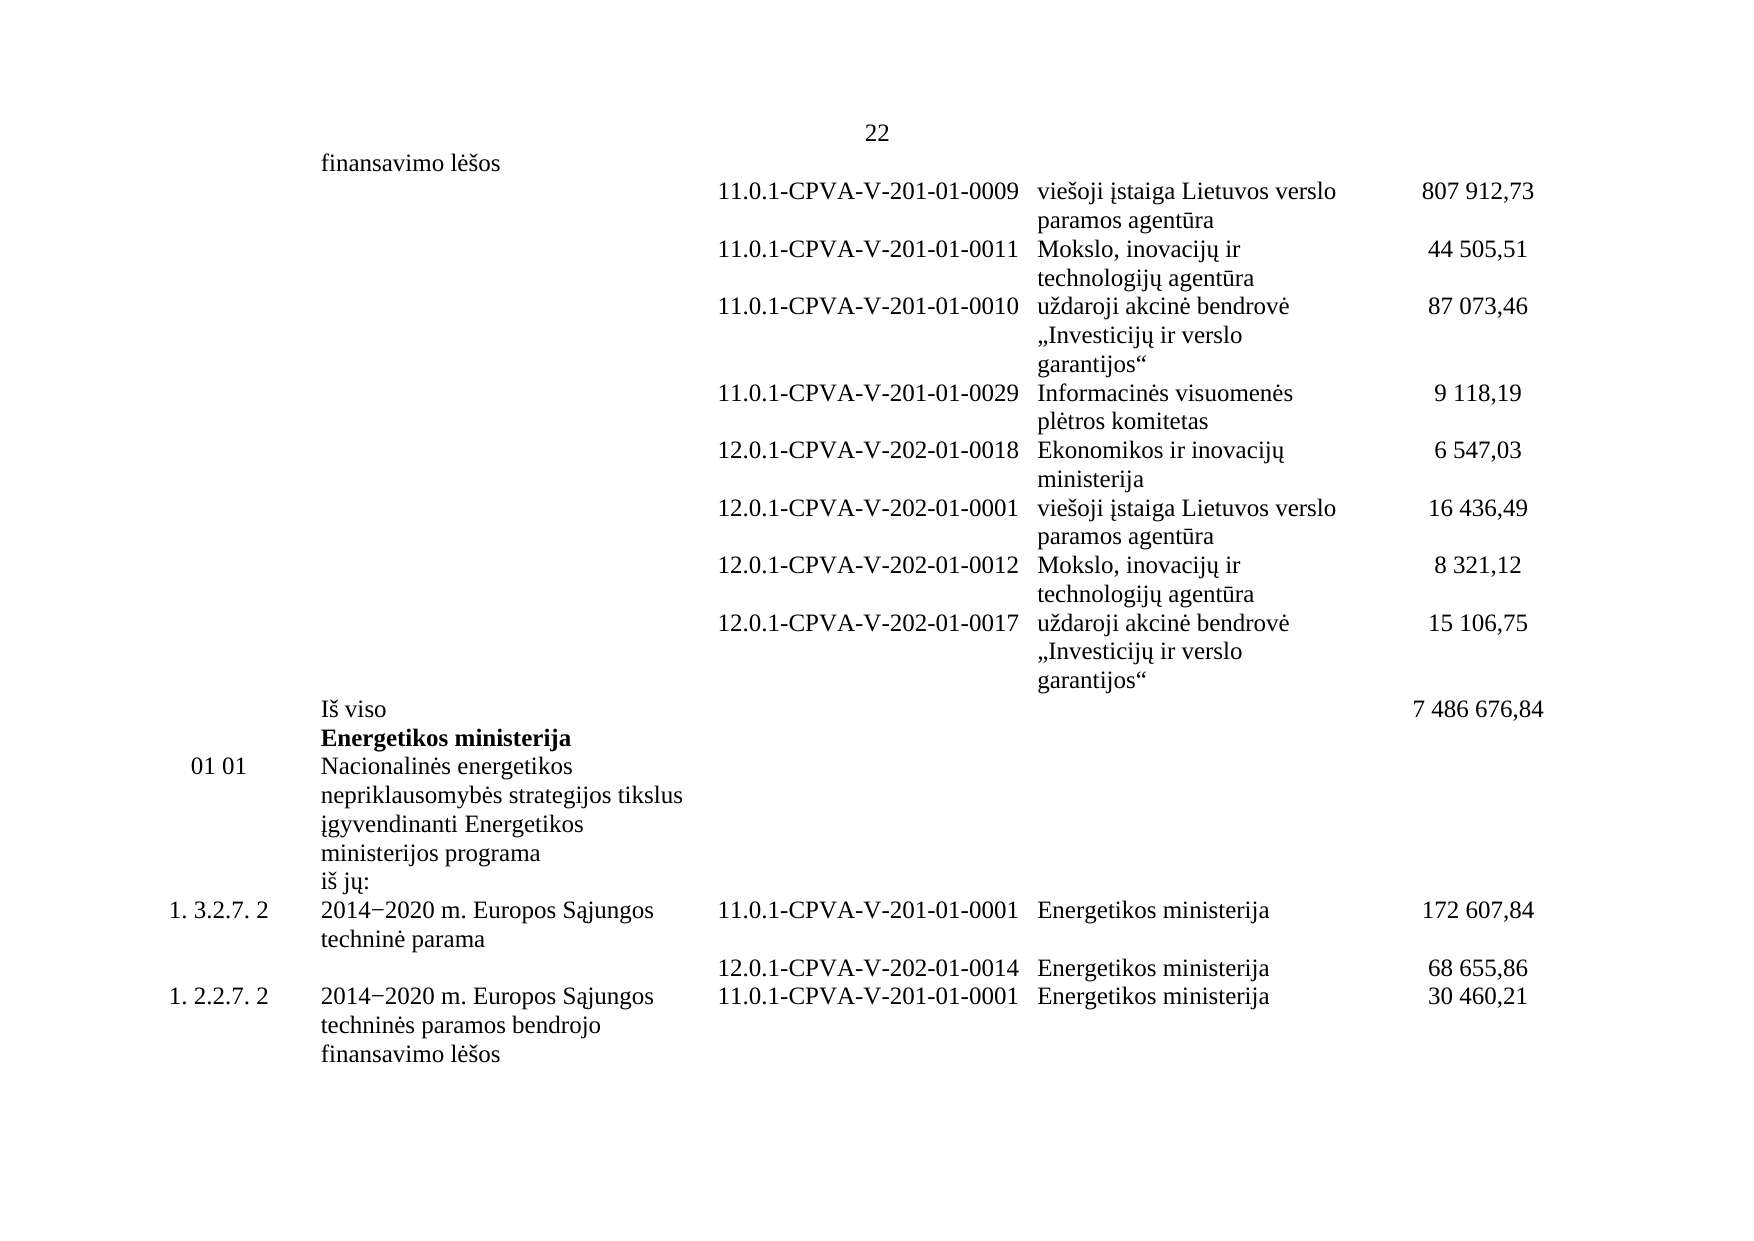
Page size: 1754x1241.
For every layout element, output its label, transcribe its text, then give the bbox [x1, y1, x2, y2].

table_cell Nacionalinės energetikos nepriklausomybės strategijos tikslus įgyvendinanti Energetikos ministerijos programa [319, 751, 701, 866]
table_cell 01 01 [118, 751, 319, 866]
table_cell 12.0.1-CPVA-V-202-01-0001 [701, 493, 1036, 550]
table_cell 8 321,12 [1341, 550, 1615, 608]
table_cell [1036, 751, 1341, 866]
table_cell [118, 866, 319, 895]
table_cell Informacinės visuomenės plėtros komitetas [1036, 378, 1341, 435]
table_cell Ekonomikos ir inovacijų ministerija [1036, 435, 1341, 493]
table_cell [701, 694, 1036, 723]
table_cell Energetikos ministerija [319, 723, 701, 751]
table_cell viešoji įstaiga Lietuvos verslo paramos agentūra [1036, 493, 1341, 550]
table_cell [1036, 694, 1341, 723]
table_cell [319, 378, 701, 435]
table_cell [118, 176, 319, 234]
table_cell 11.0.1-CPVA-V-201-01-0011 [701, 234, 1036, 291]
table_cell 1. 2.2.7. 2 [118, 981, 319, 1068]
table_cell [1036, 866, 1341, 895]
table_cell 11.0.1-CPVA-V-201-01-0029 [701, 378, 1036, 435]
table_cell [319, 550, 701, 608]
table_cell [1341, 723, 1615, 751]
table_cell 12.0.1-CPVA-V-202-01-0018 [701, 435, 1036, 493]
table_cell [118, 234, 319, 291]
table_cell 12.0.1-CPVA-V-202-01-0012 [701, 550, 1036, 608]
table_cell 68 655,86 [1341, 953, 1615, 981]
table_cell Iš viso [319, 694, 701, 723]
table_cell 87 073,46 [1341, 291, 1615, 378]
table_cell [1341, 751, 1615, 866]
table_cell [319, 608, 701, 694]
table_cell 15 106,75 [1341, 608, 1615, 694]
table_cell 6 547,03 [1341, 435, 1615, 493]
table_cell 30 460,21 [1341, 981, 1615, 1068]
table_cell [118, 148, 319, 176]
table_cell 11.0.1-CPVA-V-201-01-0009 [701, 176, 1036, 234]
table_cell Mokslo, inovacijų ir technologijų agentūra [1036, 234, 1341, 291]
table_cell [118, 608, 319, 694]
table_cell iš jų: [319, 866, 701, 895]
table_cell 12.0.1-CPVA-V-202-01-0017 [701, 608, 1036, 694]
table_cell [319, 291, 701, 378]
table_cell [118, 435, 319, 493]
table_cell Energetikos ministerija [1036, 981, 1341, 1068]
table_cell [319, 435, 701, 493]
table_cell 2014−2020 m. Europos Sąjungos techninės paramos bendrojo finansavimo lėšos [319, 981, 701, 1068]
table_cell Energetikos ministerija [1036, 953, 1341, 981]
table_cell 807 912,73 [1341, 176, 1615, 234]
table_cell Energetikos ministerija [1036, 895, 1341, 953]
table_cell [118, 550, 319, 608]
table_cell [1341, 148, 1615, 176]
table_cell [701, 751, 1036, 866]
table_cell [1036, 148, 1341, 176]
table_cell [701, 148, 1036, 176]
table_cell Mokslo, inovacijų ir technologijų agentūra [1036, 550, 1341, 608]
table_cell 7 486 676,84 [1341, 694, 1615, 723]
table_cell [319, 953, 701, 981]
table_cell [1341, 866, 1615, 895]
table_cell 12.0.1-CPVA-V-202-01-0014 [701, 953, 1036, 981]
table_cell 44 505,51 [1341, 234, 1615, 291]
table_cell [319, 493, 701, 550]
table_cell 11.0.1-CPVA-V-201-01-0001 [701, 981, 1036, 1068]
table_cell [118, 953, 319, 981]
table_cell [319, 234, 701, 291]
table_cell viešoji įstaiga Lietuvos verslo paramos agentūra [1036, 176, 1341, 234]
table_cell 9 118,19 [1341, 378, 1615, 435]
table_cell [118, 378, 319, 435]
table_cell finansavimo lėšos [319, 148, 701, 176]
table_cell [118, 723, 319, 751]
table_cell uždaroji akcinė bendrovė „Investicijų ir verslo garantijos“ [1036, 608, 1341, 694]
table_cell 11.0.1-CPVA-V-201-01-0001 [701, 895, 1036, 953]
table_cell uždaroji akcinė bendrovė „Investicijų ir verslo garantijos“ [1036, 291, 1341, 378]
table_cell 1. 3.2.7. 2 [118, 895, 319, 953]
table_cell 16 436,49 [1341, 493, 1615, 550]
table_cell 172 607,84 [1341, 895, 1615, 953]
table_cell [118, 493, 319, 550]
table_cell [701, 866, 1036, 895]
table_cell [701, 723, 1036, 751]
table_cell [319, 176, 701, 234]
table_cell 11.0.1-CPVA-V-201-01-0010 [701, 291, 1036, 378]
table_cell [1036, 723, 1341, 751]
table_cell [118, 291, 319, 378]
table_cell 2014−2020 m. Europos Sąjungos techninė parama [319, 895, 701, 953]
table_cell [118, 694, 319, 723]
